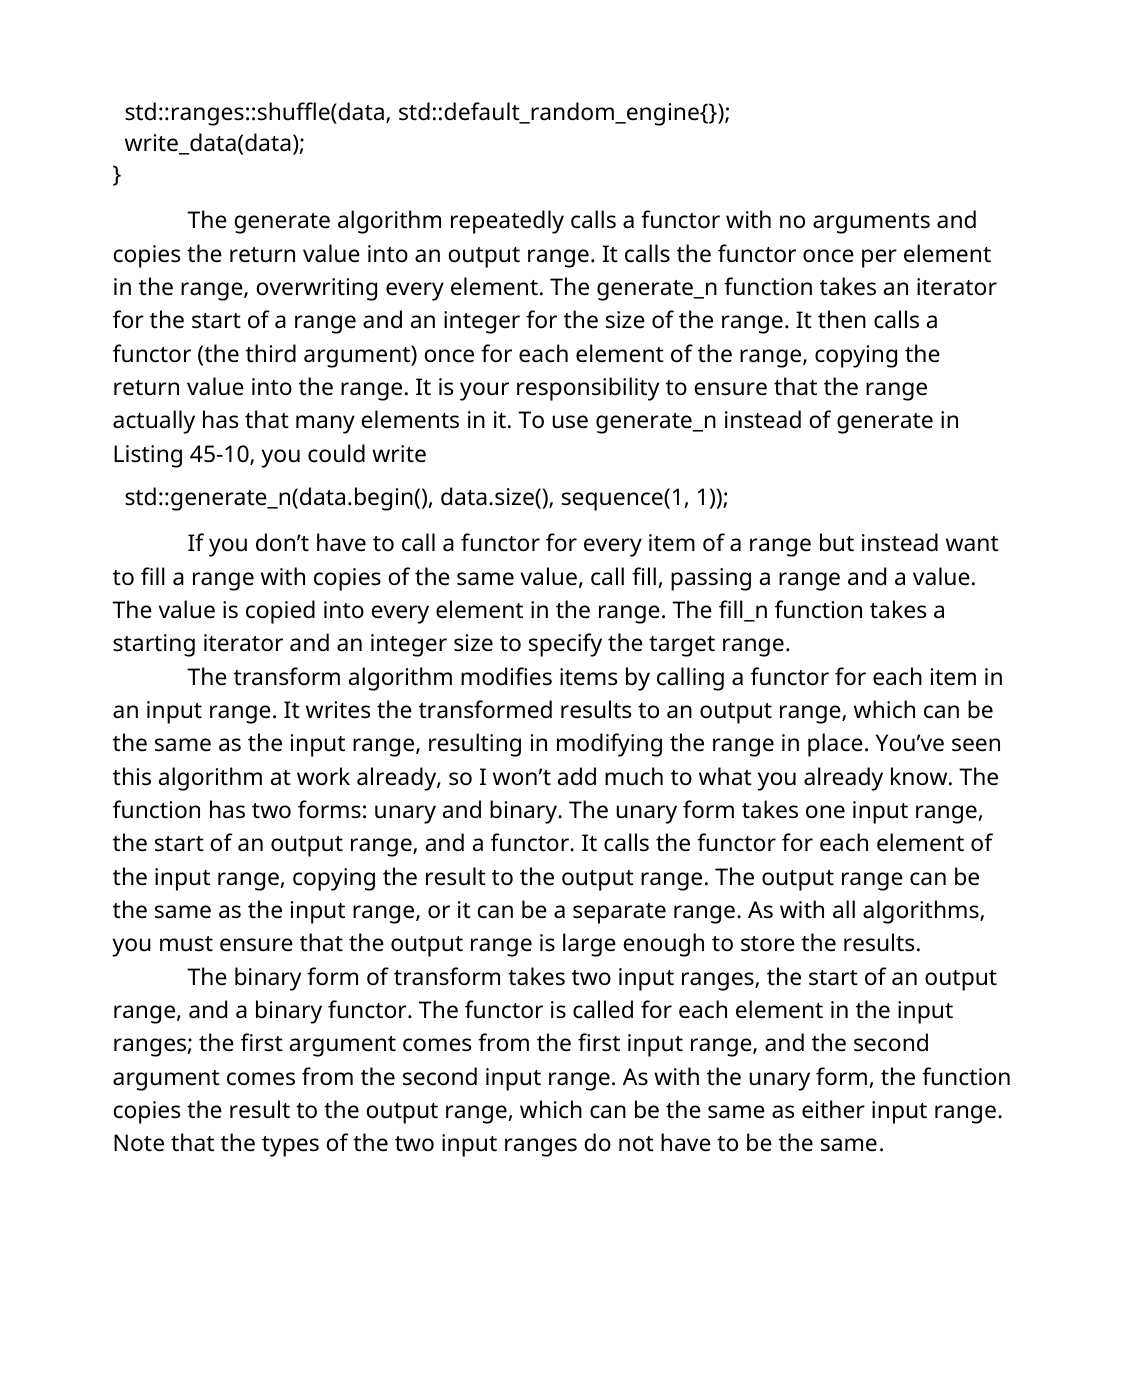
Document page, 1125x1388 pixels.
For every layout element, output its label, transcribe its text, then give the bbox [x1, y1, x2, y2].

text The transform algorithm modifies items by calling a functor for each item in an input range. It writes the transformed results to an output range, which can be the same as the input range, resulting in modifying the range in place. You’ve seen this algorithm at work already, so I won’t add much to what you already know. The function has two forms: unary and binary. The unary form takes one input range, the start of an output range, and a functor. It calls the functor for each element of the input range, copying the result to the output range. The output range can be the same as the input range, or it can be a separate range. As with all algorithms, you must ensure that the output range is large enough to store the results. [112, 658, 1012, 958]
text If you don’t have to call a functor for every item of a range but instead want to fill a range with copies of the same value, call fill, passing a range and a value. The value is copied into every element in the range. The fill_n function takes a starting iterator and an integer size to specify the target range. [112, 525, 1012, 658]
text } [112, 158, 1012, 190]
text The binary form of transform takes two input ranges, the start of an output range, and a binary functor. The functor is called for each element in the input ranges; the first argument comes from the first input range, and the second argument comes from the second input range. As with the unary form, the function copies the result to the output range, which can be the same as either input range. Note that the types of the two input ranges do not have to be the same. [112, 958, 1012, 1158]
text write_data(data); [112, 127, 1012, 158]
text std::ranges::shuffle(data, std::default_random_engine{}); [112, 96, 1012, 127]
text std::generate_n(data.begin(), data.size(), sequence(1, 1)); [112, 481, 1012, 513]
text The generate algorithm repeatedly calls a functor with no arguments and copies the return value into an output range. It calls the functor once per element in the range, overwriting every element. The generate_n function takes an iterator for the start of a range and an integer for the size of the range. It then calls a functor (the third argument) once for each element of the range, copying the return value into the range. It is your responsibility to ensure that the range actually has that many elements in it. To use generate_n instead of generate in Listing 45-10, you could write [112, 202, 1012, 469]
